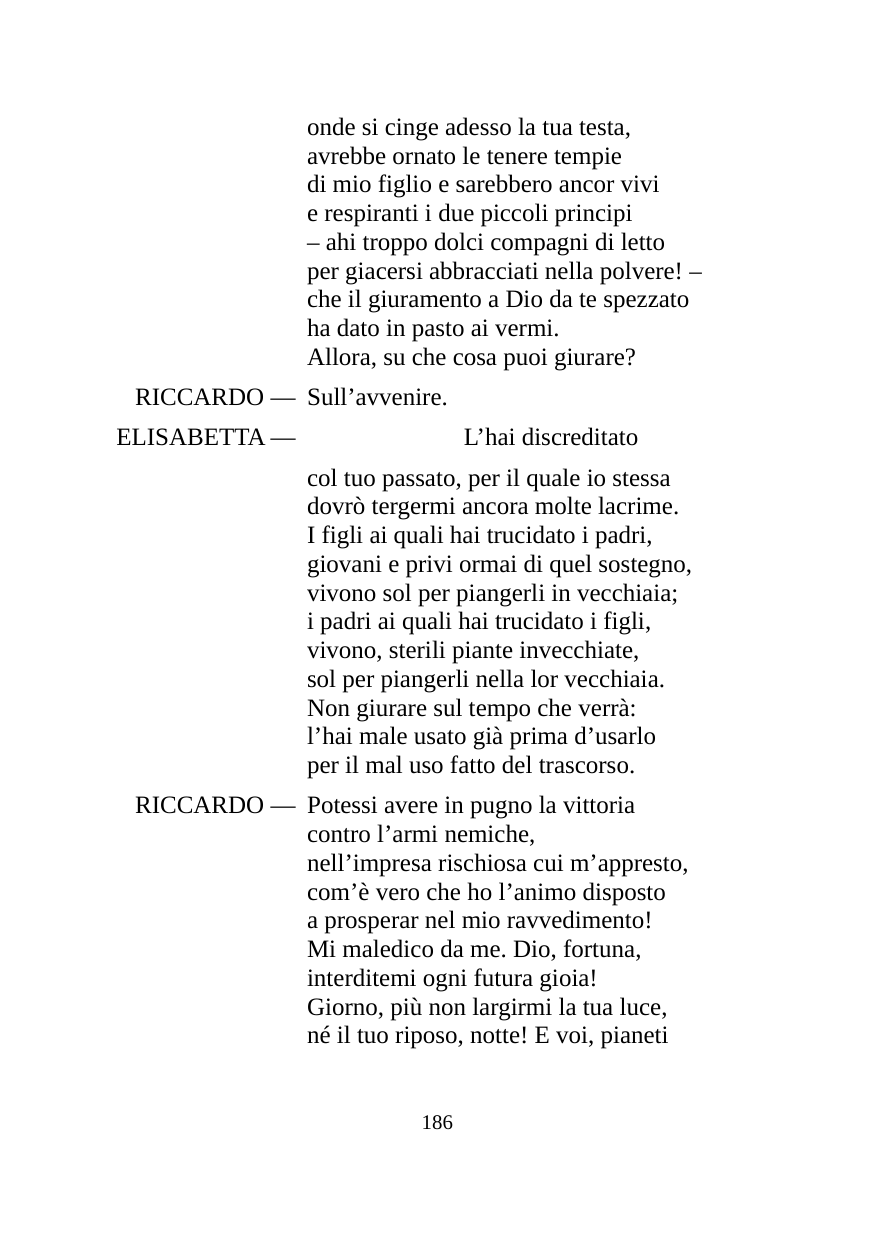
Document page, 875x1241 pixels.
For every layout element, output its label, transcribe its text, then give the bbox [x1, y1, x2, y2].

table_cell RICCARDO — [106, 785, 301, 1055]
table_cell RICCARDO — [106, 376, 301, 417]
table_cell onde si cinge adesso la tua testa, avrebbe ornato le tenere tempie di mio figlio e sarebbero ancor vivi e respiranti i due piccoli principi – ahi troppo dolci compagni di letto per giacersi abbracciati nella polvere! – che il giuramento a Dio da te spezzato ha dato in pasto ai vermi. Allora, su che cosa puoi giurare? [301, 106, 768, 376]
table_cell ELISABETTA — [106, 417, 301, 784]
table_cell [301, 417, 458, 457]
table_cell L’hai discreditato [458, 417, 768, 457]
table_cell col tuo passato, per il quale io stessa dovrò tergermi ancora molte lacrime. I figli ai quali hai trucidato i padri, giovani e privi ormai di quel sostegno, vivono sol per piangerli in vecchiaia; i padri ai quali hai trucidato i figli, vivono, sterili piante invecchiate, sol per piangerli nella lor vecchiaia. Non giurare sul tempo che verrà: l’hai male usato già prima d’usarlo per il mal uso fatto del trascorso. [301, 457, 768, 784]
table_cell Potessi avere in pugno la vittoria contro l’armi nemiche, nell’impresa rischiosa cui m’appresto, com’è vero che ho l’animo disposto a prosperar nel mio ravvedimento! Mi maledico da me. Dio, fortuna, interditemi ogni futura gioia! Giorno, più non largirmi la tua luce, né il tuo riposo, notte! E voi, pianeti [301, 785, 768, 1055]
table_cell Sull’avvenire. [301, 376, 768, 417]
table_cell [106, 106, 301, 376]
